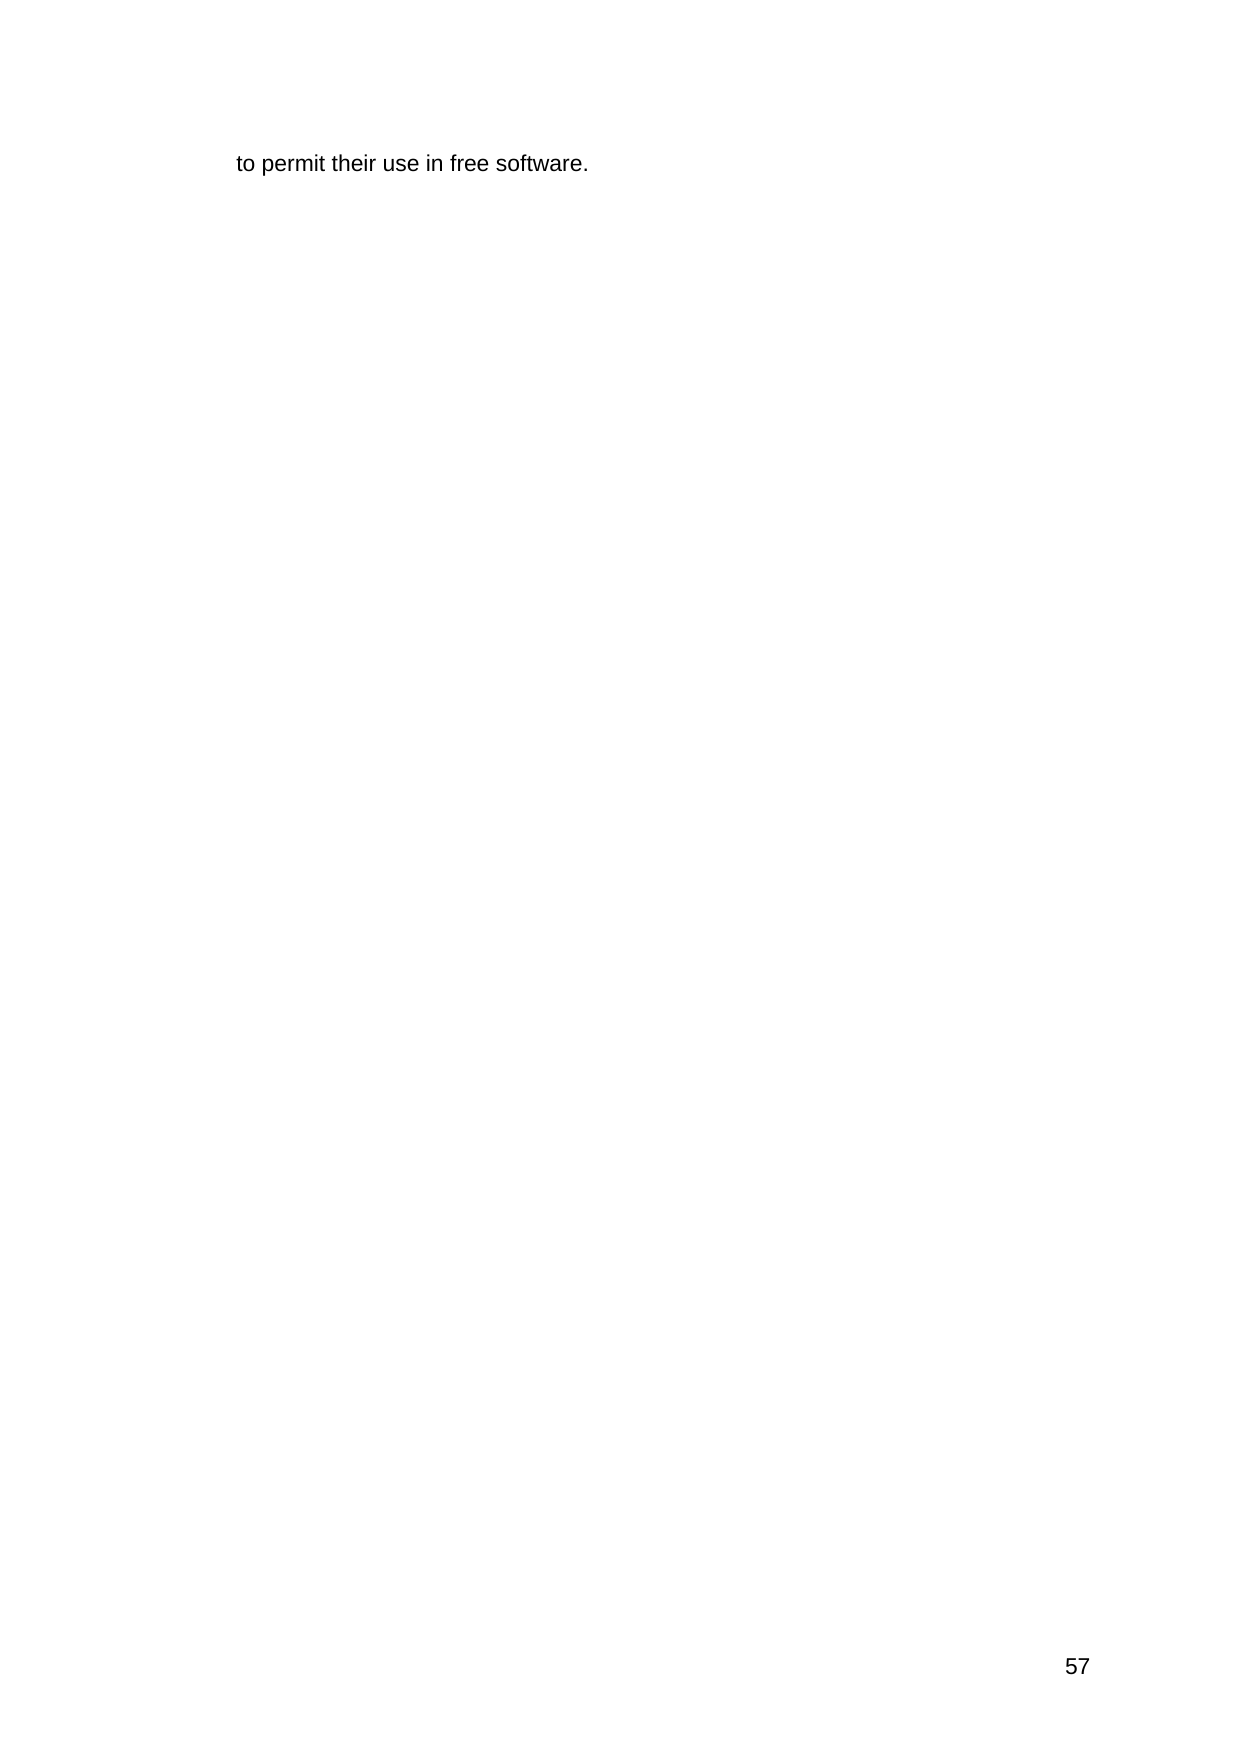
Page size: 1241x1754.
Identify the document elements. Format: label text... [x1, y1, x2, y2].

text to permit their use in free software. [236, 150, 1090, 176]
